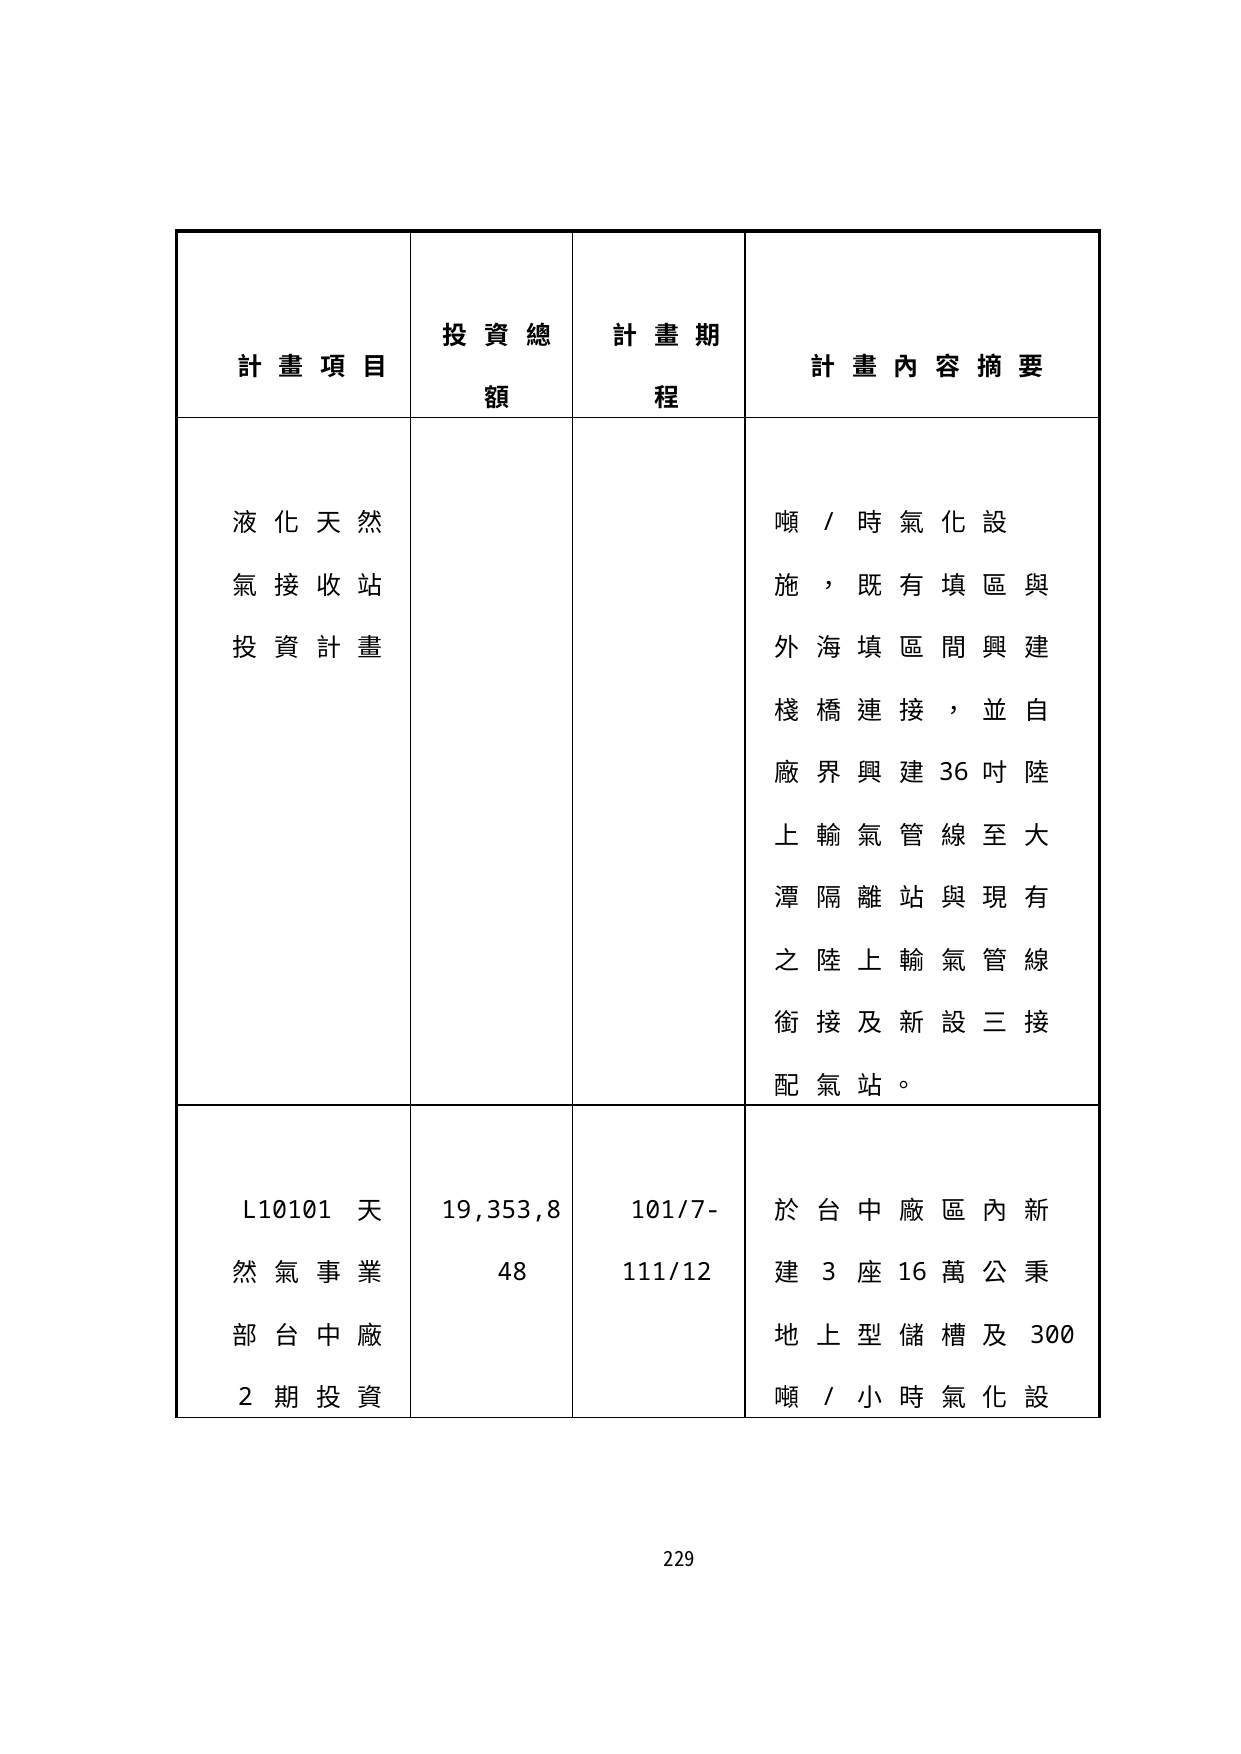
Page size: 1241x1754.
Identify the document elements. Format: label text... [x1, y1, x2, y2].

table_cell 液化天然氣接收站投資計畫 [178, 418, 410, 1104]
table_cell 於台中廠區內新建3座16萬公秉地上型儲槽及300噸/小時氣化設 [746, 1106, 1098, 1417]
table_header 計畫期程 [573, 233, 744, 417]
table_header 計畫項目 [178, 233, 410, 417]
table_header 計畫內容摘要 [746, 233, 1098, 417]
table_cell 101/7-111/12 [573, 1106, 744, 1417]
table_cell 19,353,848 [411, 1106, 572, 1417]
table_cell [573, 418, 744, 1104]
table_cell L10101天然氣事業部台中廠2期投資 [178, 1106, 410, 1417]
table_cell [411, 418, 572, 1104]
table_cell 噸/時氣化設施，既有填區與外海填區間興建棧橋連接，並自廠界興建36吋陸上輸氣管線至大潭隔離站與現有之陸上輸氣管線銜接及新設三接配氣站。 [746, 418, 1098, 1104]
table_header 投資總額 [411, 233, 572, 417]
